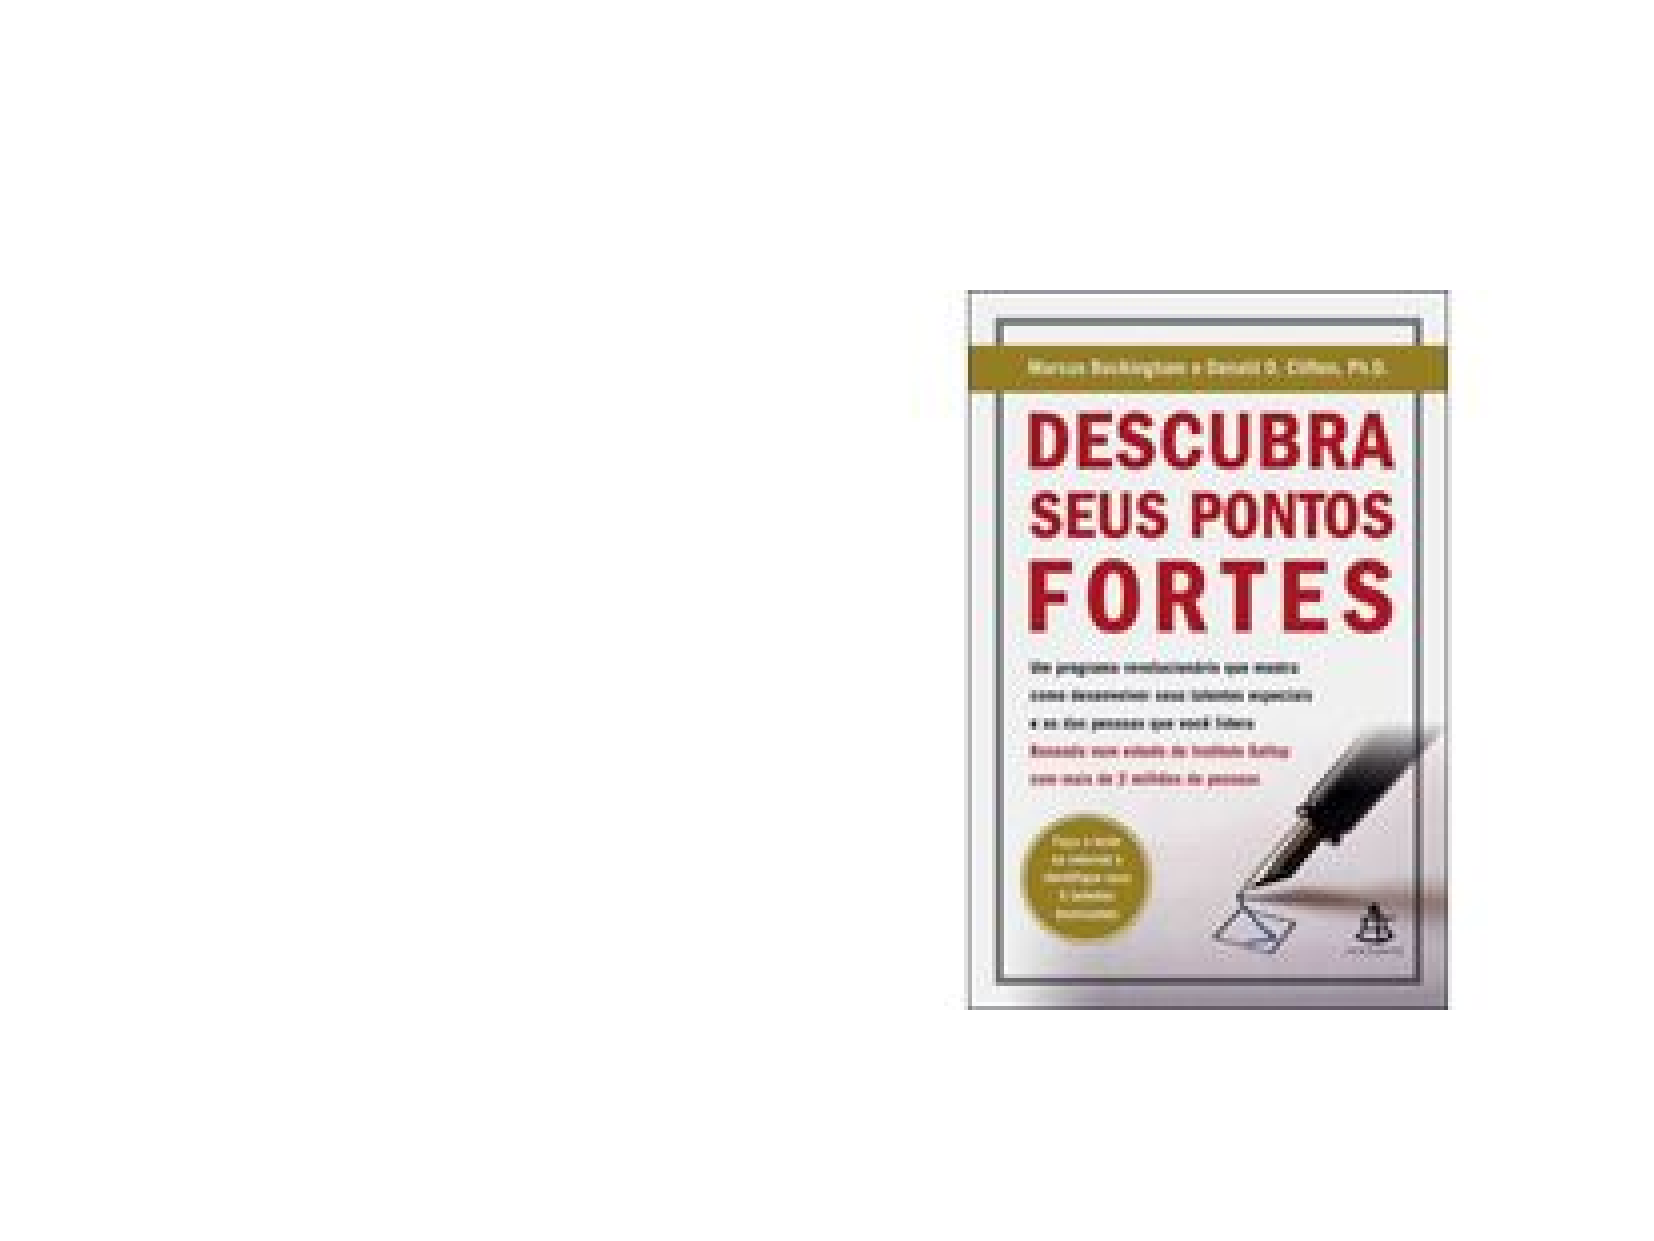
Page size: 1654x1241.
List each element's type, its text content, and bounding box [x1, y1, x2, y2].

picture [848, 290, 1568, 1010]
list Descubra Seus Pontos Fortes Donald O. Clifton [845, 290, 1572, 1109]
